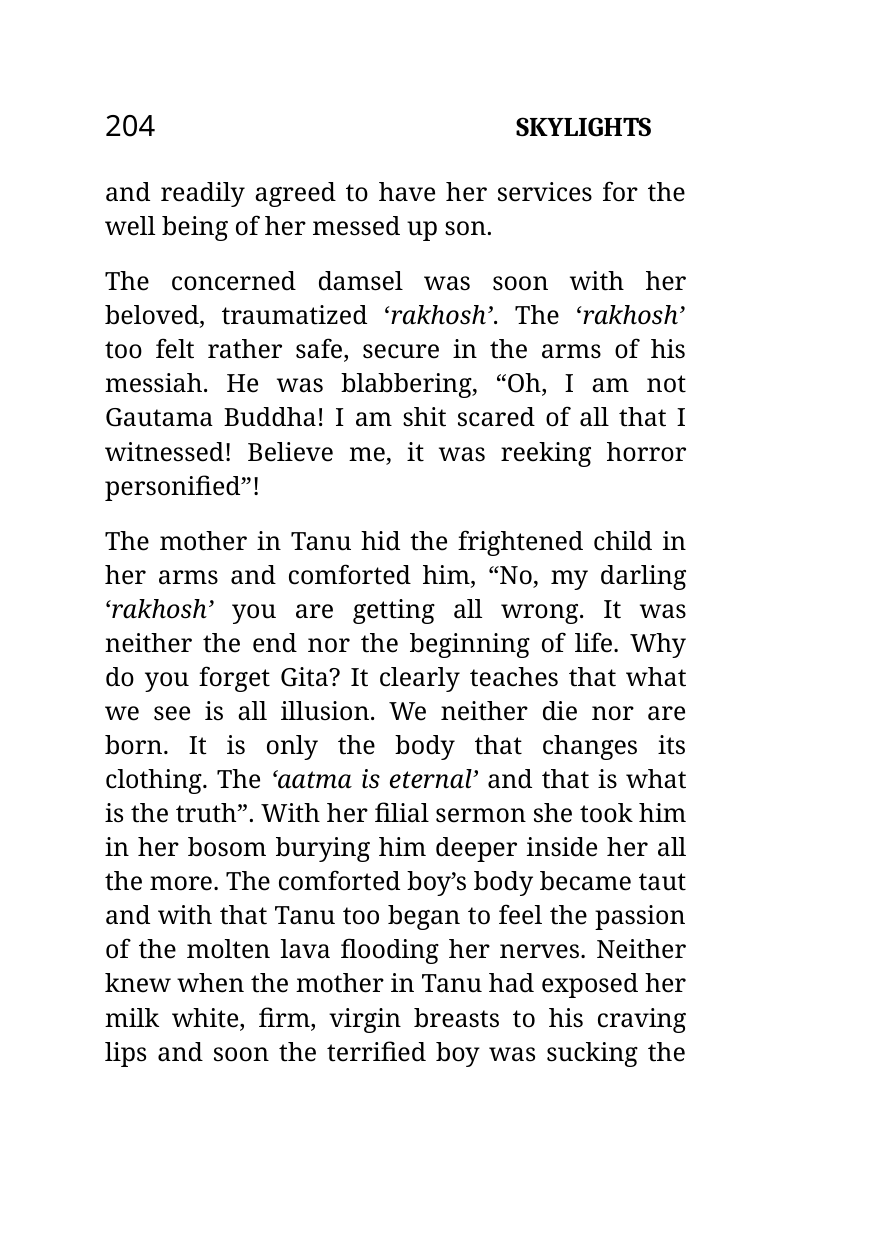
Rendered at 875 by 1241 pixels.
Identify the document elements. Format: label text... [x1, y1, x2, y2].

text The concerned damsel was soon with her beloved, traumatized ‘rakhosh’. The ‘rakhosh’ too felt rather safe, secure in the arms of his messiah. He was blabbering, “Oh, I am not Gautama Buddha! I am shit scared of all that I witnessed! Believe me, it was reeking horror personified”! [105, 264, 687, 502]
text The mother in Tanu hid the frightened child in her arms and comforted him, “No, my darling ‘rakhosh’ you are getting all wrong. It was neither the end nor the beginning of life. Why do you forget Gita? It clearly teaches that what we see is all illusion. We neither die nor are born. It is only the body that changes its clothing. The ‘aatma is eternal’ and that is what is the truth”. With her filial sermon she took him in her bosom burying him deeper inside her all the more. The comforted boy’s body became taut and with that Tanu too began to feel the passion of the molten lava flooding her nerves. Neither knew when the mother in Tanu had exposed her milk white, firm, virgin breasts to his craving lips and soon the terrified boy was sucking the [105, 523, 687, 1068]
text and readily agreed to have her services for the well being of her messed up son. [105, 175, 687, 243]
